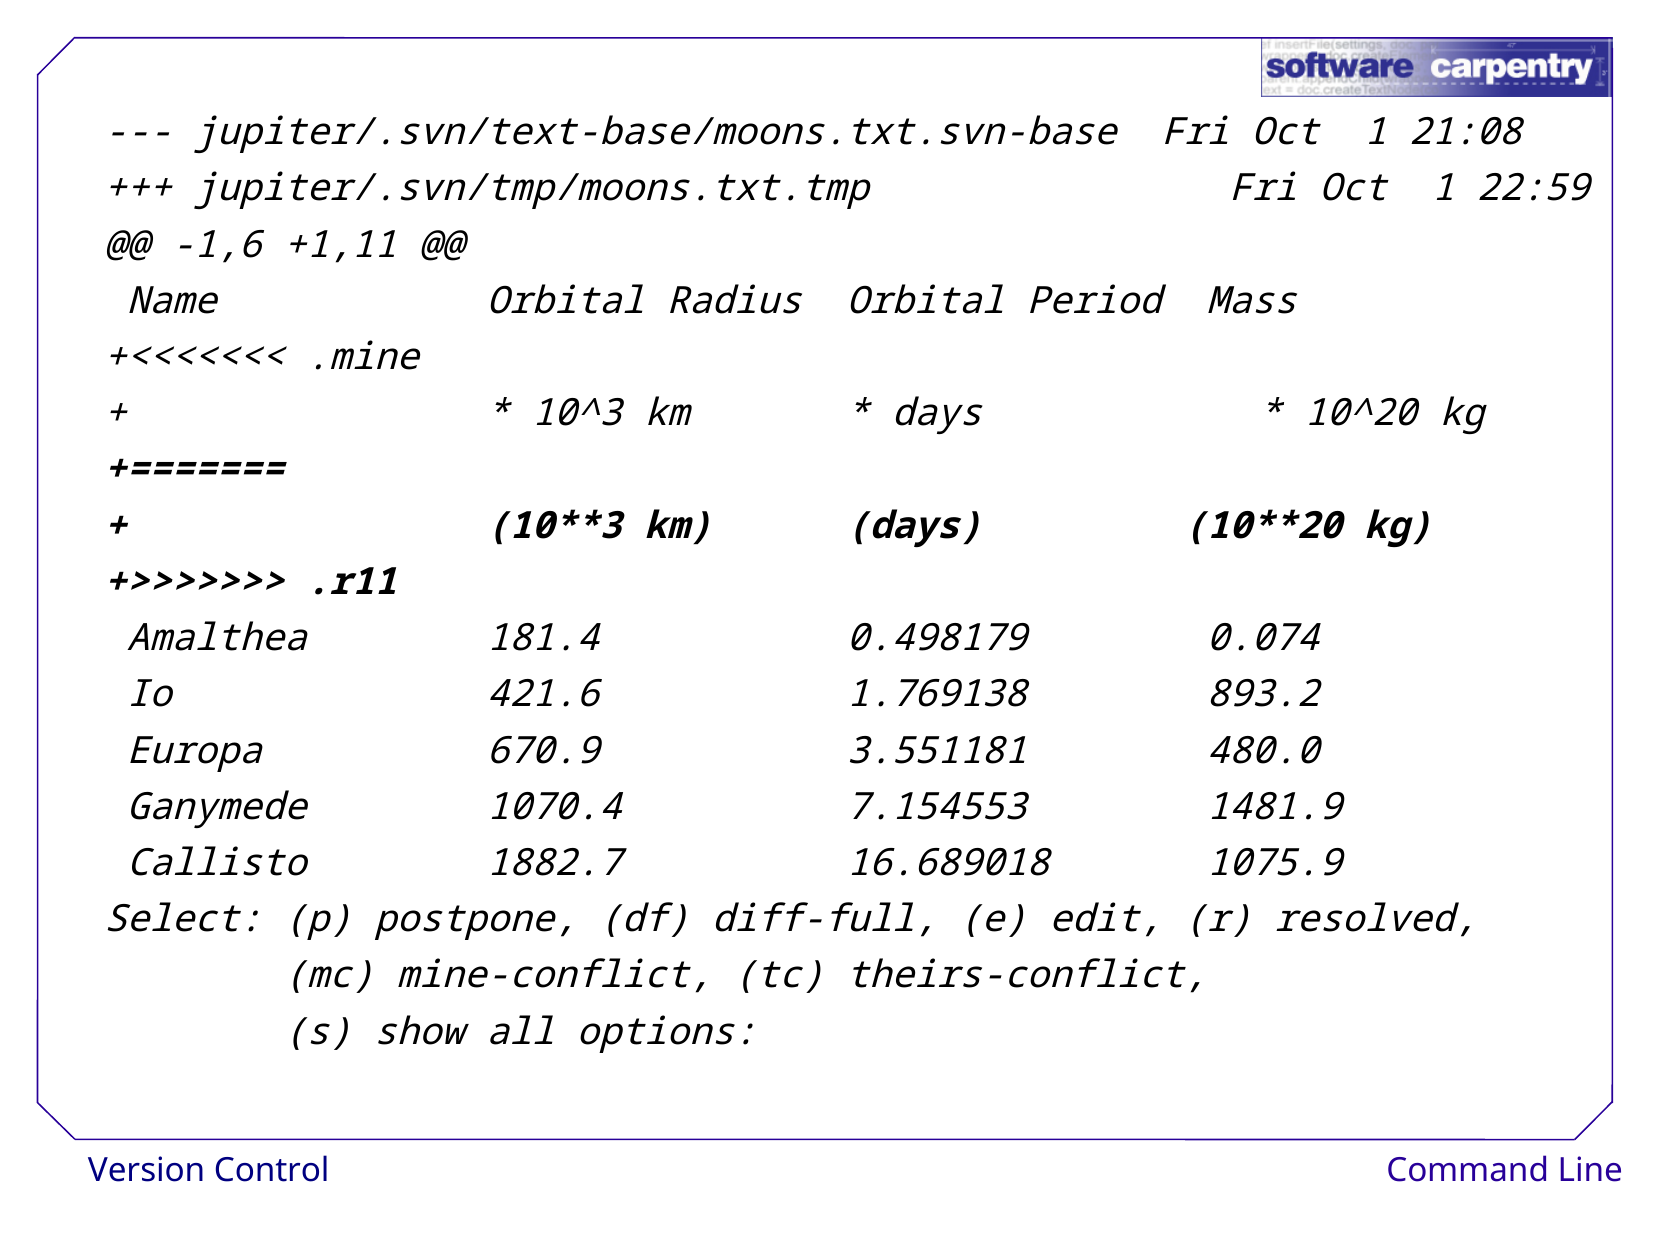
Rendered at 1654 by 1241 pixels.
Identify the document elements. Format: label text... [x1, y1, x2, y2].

text_box --- jupiter/.svn/text-base/moons.txt.svn-base Fri Oct 1 21:08 +++ jupiter/.svn/tmp/moons.txt.tmp Fri Oct 1 22:59 @@ -1,6 +1,11 @@ Name Orbital Radius Orbital Period Mass +<<<<<<< .mine + * 10^3 km * days * 10^20 kg +======= + (10**3 km) (days) (10**20 kg) +>>>>>>> .r11 Amalthea 181.4 0.498179 0.074 Io 421.6 1.769138 893.2 Europa 670.9 3.551181 480.0 Ganymede 1070.4 7.154553 1481.9 Callisto 1882.7 16.689018 1075.9 Select: (p) postpone, (df) diff-full, (e) edit, (r) resolved, (mc) mine-conflict, (tc) theirs-conflict, (s) show all options: [89, 88, 1572, 1128]
picture [1261, 39, 1613, 97]
